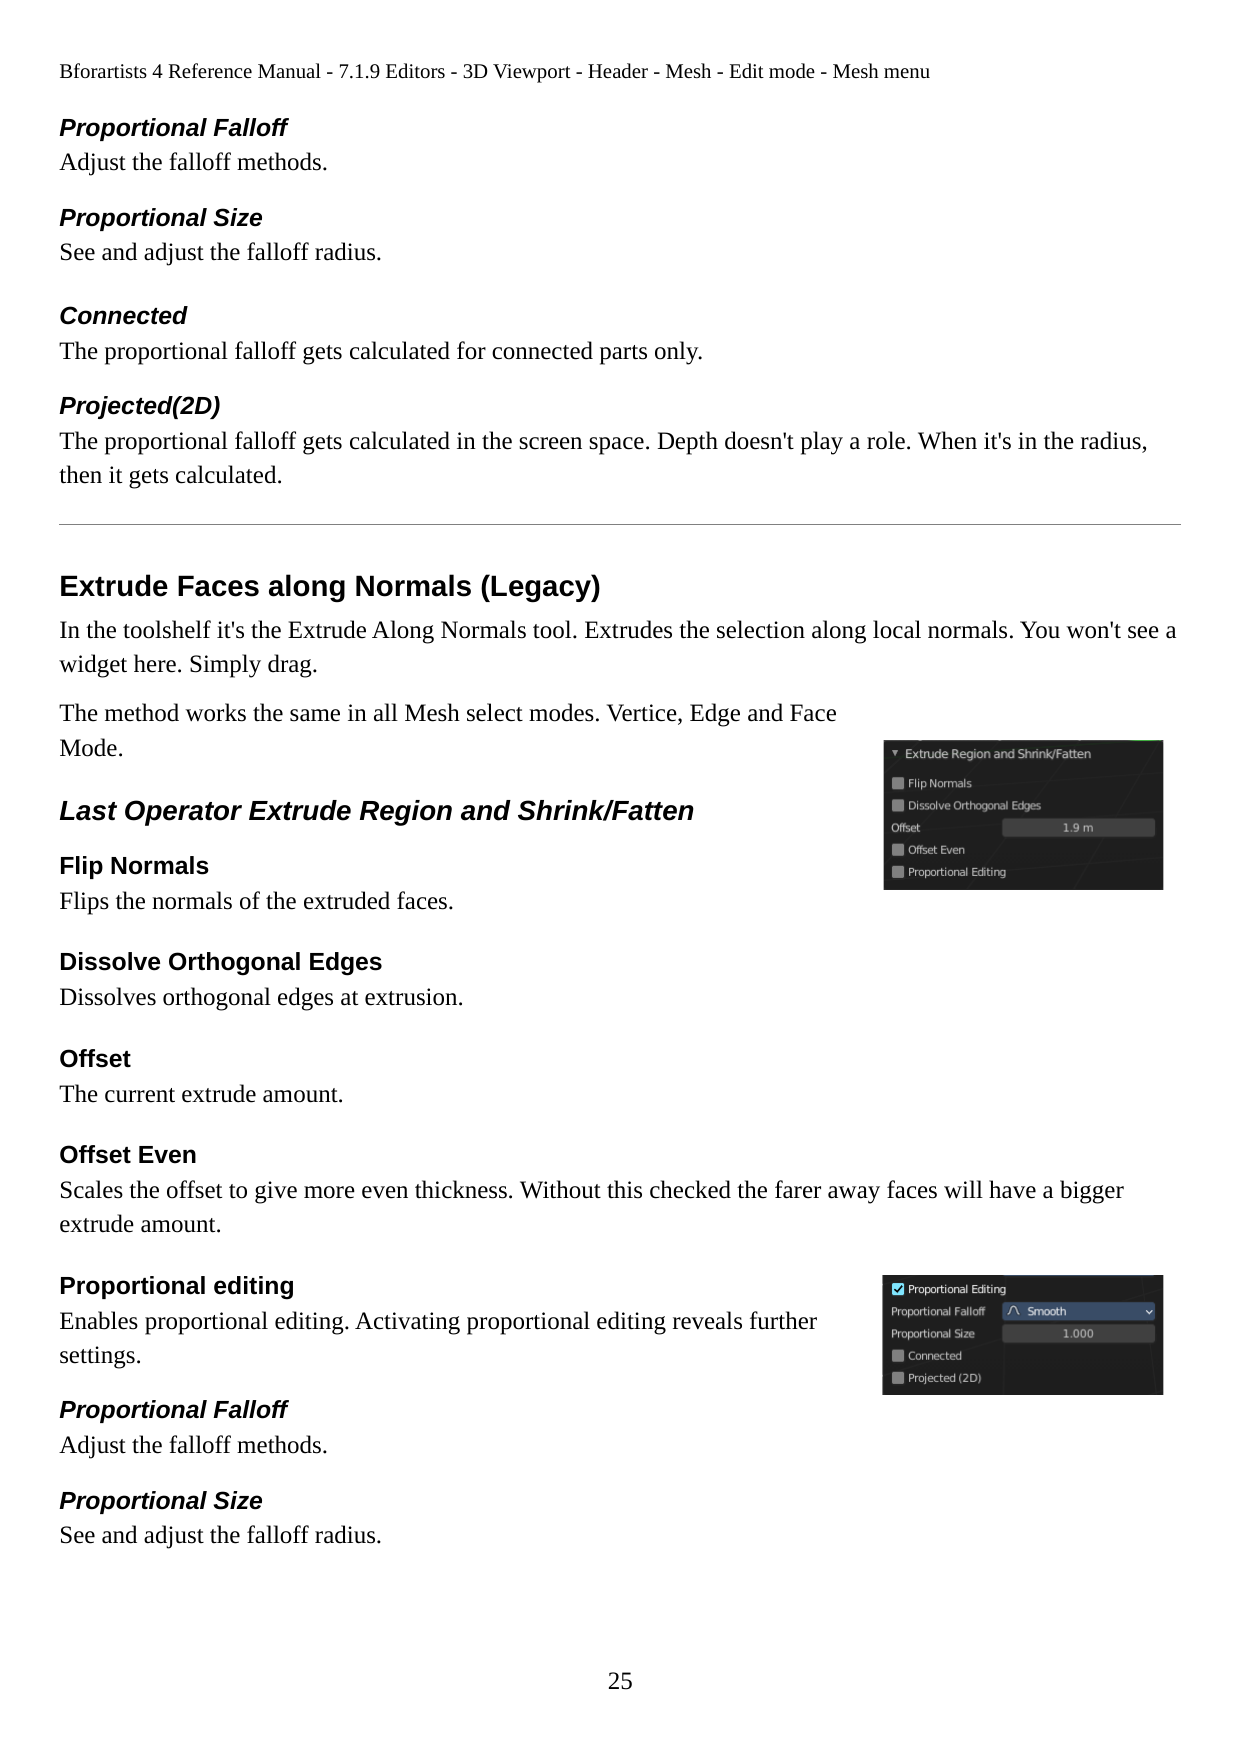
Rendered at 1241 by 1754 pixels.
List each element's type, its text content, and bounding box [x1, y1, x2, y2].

subtitle Connected [59, 301, 1181, 330]
subtitle Offset Even [59, 1140, 1181, 1169]
subtitle Proportional Size [59, 1486, 1181, 1514]
text In the toolshelf it's the Extrude Along Normals tool. Extrudes the selection along local normals. You won't see a widget here. Simply drag. [59, 615, 1181, 678]
text Adjust the falloff methods. [59, 147, 1181, 176]
text See and adjust the falloff radius. [59, 237, 1181, 266]
text Flips the normals of the extruded faces. [59, 886, 1181, 915]
subtitle Extrude Faces along Normals (Legacy) [59, 568, 1181, 602]
text Dissolves orthogonal edges at extrusion. [59, 982, 1181, 1011]
subtitle [1164, 851, 1181, 880]
subtitle Proportional Falloff [59, 1396, 1181, 1424]
text The method works the same in all Mesh select modes. Vertice, Edge and Face Mode. [59, 698, 1181, 761]
text Enables proportional editing. Activating proportional editing reveals further settings. [59, 1306, 882, 1369]
text See and adjust the falloff radius. [59, 1521, 1181, 1549]
subtitle Projected(2D) [59, 391, 1181, 420]
text Scales the offset to give more even thickness. Without this checked the farer away faces will have a bigger extrude amount. [59, 1175, 1181, 1238]
picture [882, 1275, 1164, 1395]
subtitle Proportional Size [59, 203, 1181, 231]
text The current extrude amount. [59, 1079, 1181, 1107]
text Adjust the falloff methods. [59, 1430, 1181, 1459]
subtitle Offset [59, 1044, 1181, 1072]
subtitle Last Operator Extrude Region and Shrink/Fatten [59, 794, 883, 826]
subtitle Proportional editing [59, 1271, 1181, 1299]
text The proportional falloff gets calculated for connected parts only. [59, 336, 1181, 365]
subtitle Dissolve Orthogonal Edges [59, 947, 1181, 976]
subtitle Flip Normals [59, 851, 883, 880]
text The proportional falloff gets calculated in the screen space. Depth doesn't play a role. When it's in the radius, then it gets calculated. [59, 426, 1181, 489]
picture [883, 740, 1164, 890]
subtitle Proportional Falloff [59, 113, 1181, 141]
